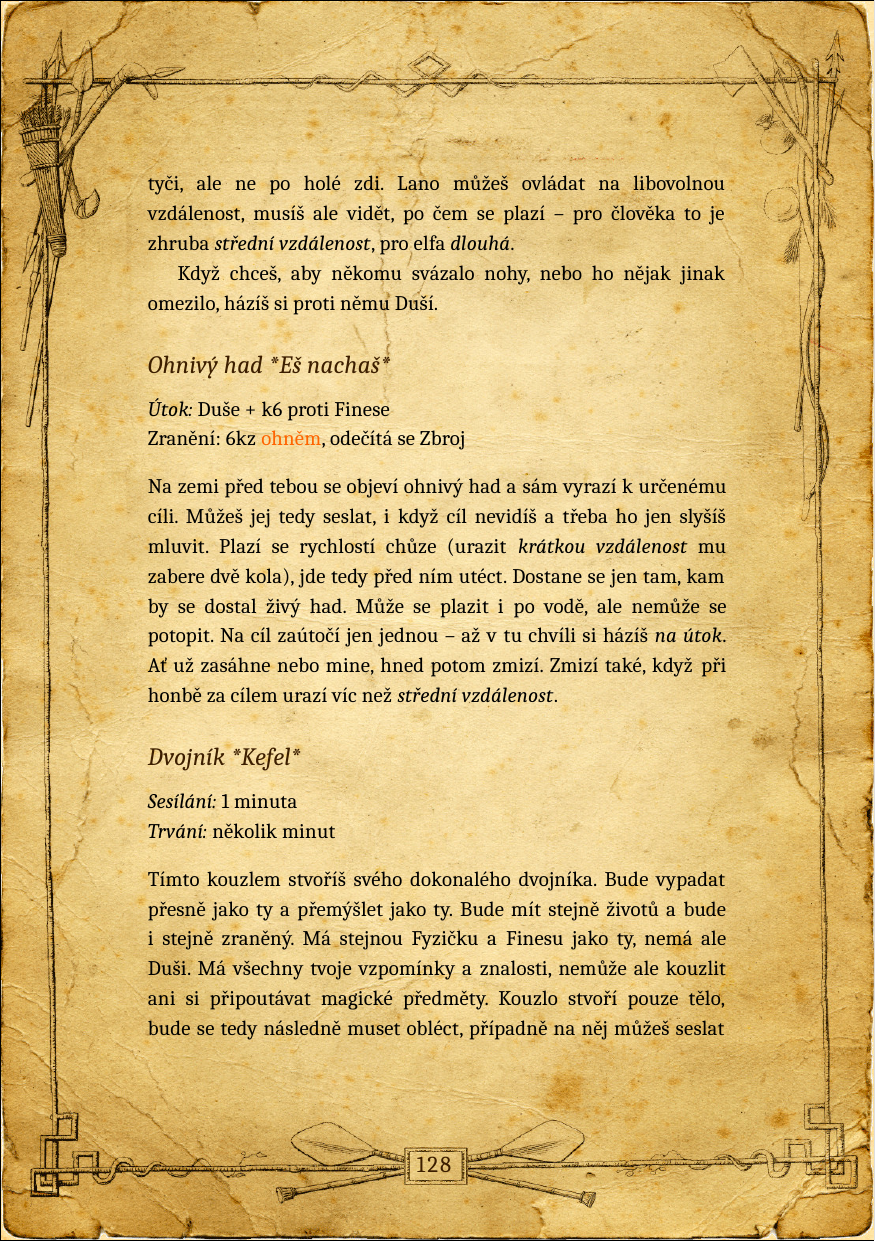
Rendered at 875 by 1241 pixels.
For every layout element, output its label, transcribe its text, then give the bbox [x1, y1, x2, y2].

text tyči, ale ne po holé zdi. Lano můžeš ovládat na libovolnou vzdálenost, musíš ale vidět, po čem se plazí – pro člověka to je zhruba střední vzdálenost, pro elfa dlouhá. Když chceš, aby někomu svázalo nohy, nebo ho nějak jinak omezilo, házíš si proti němu Duší. [148, 172, 726, 315]
subtitle Dvojník *Kefel* [148, 743, 726, 772]
text Útok: Duše + k6 proti Finese Zranění: 6kz ohněm, odečítá se Zbroj [148, 397, 726, 451]
subtitle Ohnivý had *Eš nachaš* [148, 351, 726, 379]
text Sesílání: 1 minuta Trvání: několik minut [148, 790, 726, 844]
text Tímto kouzlem stvoříš svého dokonalého dvojníka. Bude vypadat přesně jako ty a⁠ přemýšlet jako ty. Bude mít stejně životů a⁠ bude i⁠ stejně zraněný. Má stejnou Fyzičku a⁠ Finesu jako ty, nemá ale Duši. Má všechny tvoje vzpomínky a⁠ znalosti, nemůže ale kouzlit ani si připoutávat magické předměty. Kouzlo stvoří pouze tělo, bude se tedy následně muset obléct, případně na něj můžeš seslat [148, 867, 726, 1041]
picture [1, 1, 874, 1240]
text Na zemi před tebou se objeví ohnivý had a⁠ sám vyrazí k⁠ určenému cíli. Můžeš jej tedy seslat, i⁠ když cíl nevidíš a⁠ třeba ho jen slyšíš mluvit. Plazí se rychlostí chůze (urazit krátkou vzdálenost mu zabere dvě kola), jde tedy před ním utéct. Dostane se jen tam, kam by se dostal živý had. Může se plazit i⁠ po vodě, ale nemůže se potopit. Na cíl zaútočí jen jednou – až v⁠ tu chvíli si házíš na útok. Ať už zasáhne nebo mine, hned potom zmizí. Zmizí také, když při honbě za cílem urazí víc než střední vzdálenost. [148, 475, 726, 708]
